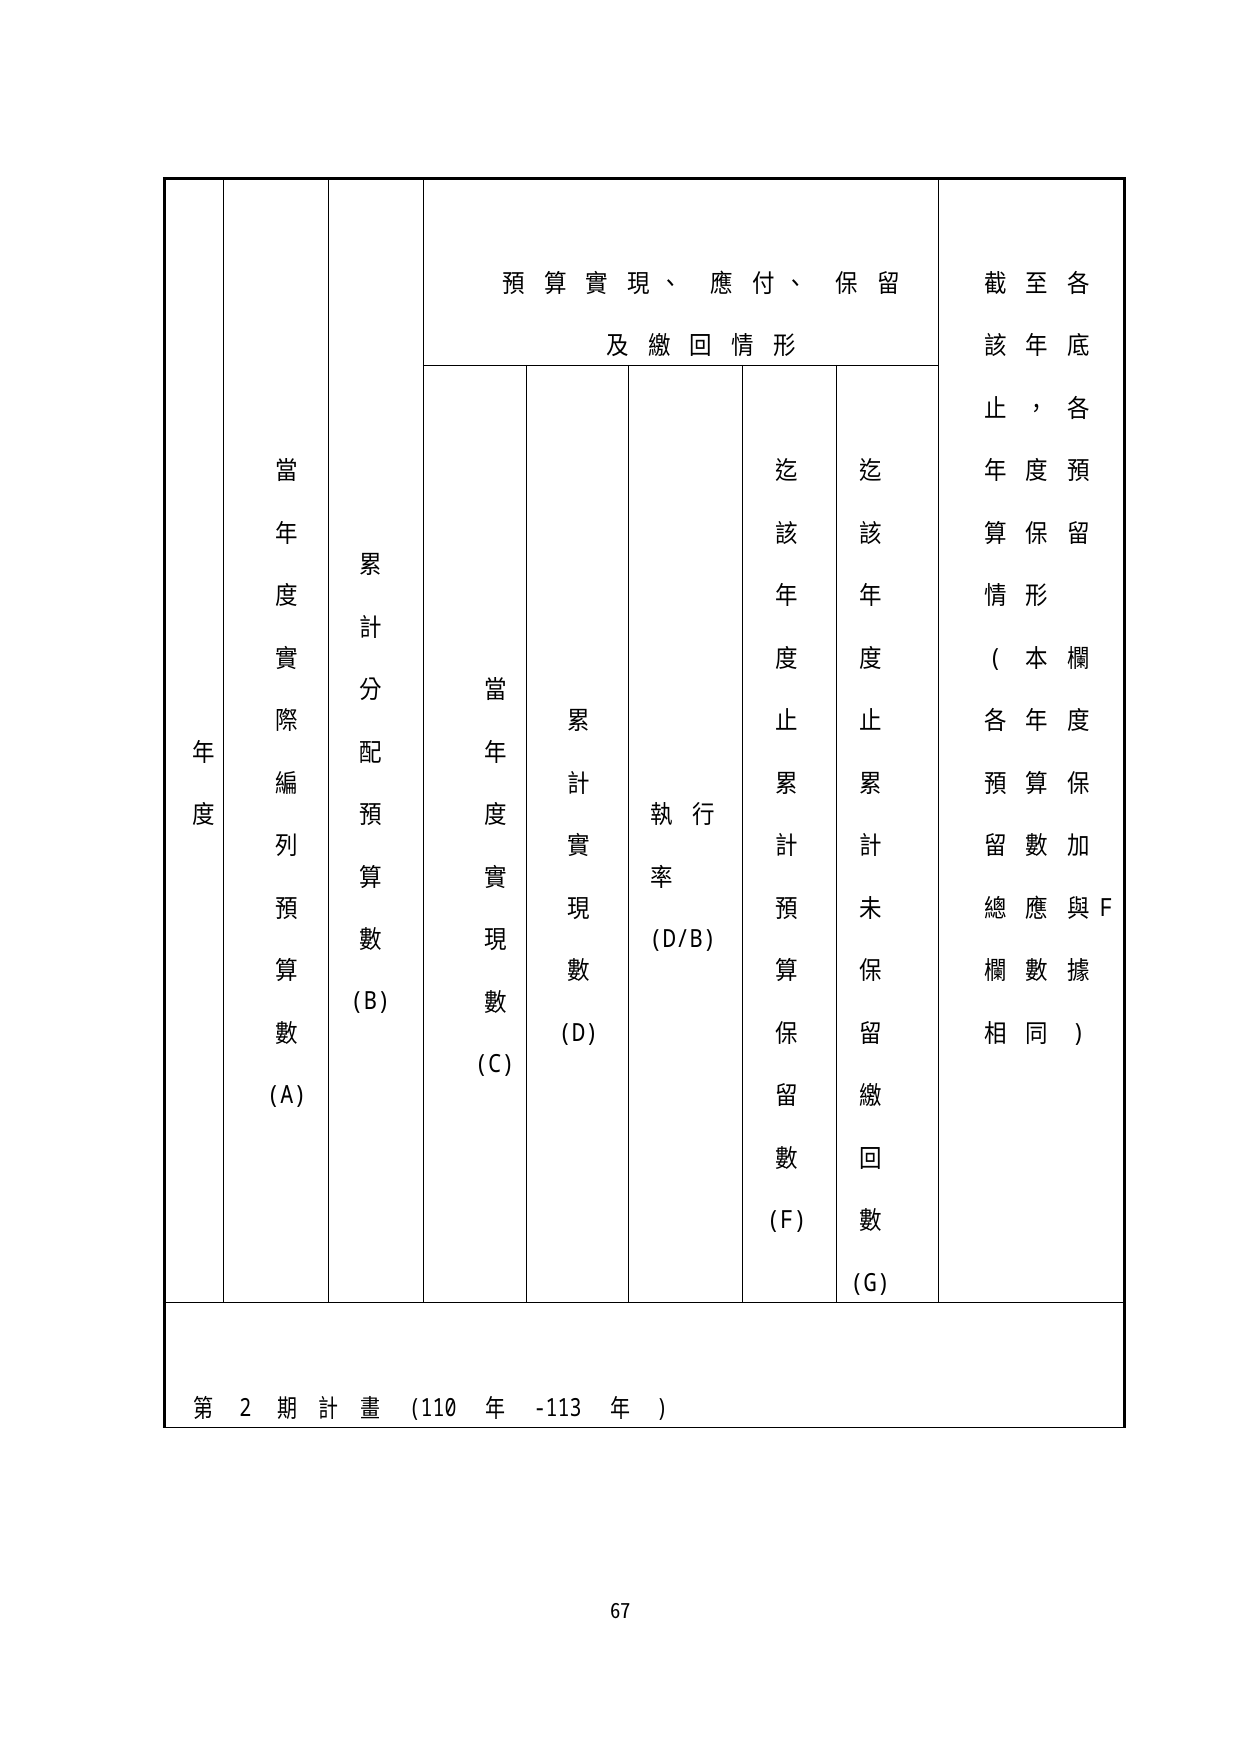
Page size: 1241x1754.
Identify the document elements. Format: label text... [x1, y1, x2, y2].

table_cell 執行率(D/B) [629, 366, 742, 1302]
table_header 截至各該年底止，各年度預算保留情形(本欄各年度預算保留數加總應與F欄數據相同) [939, 180, 1123, 1302]
table_header 預算實現、應付、保留及繳回情形 [424, 180, 938, 365]
table_cell 迄該年度止累計未保留繳回數(G) [837, 366, 938, 1302]
table_header 年度 [166, 180, 223, 1302]
table_cell 當年度實現數(C) [424, 366, 526, 1302]
table_cell 第2期計畫(110年-113年) [166, 1303, 1123, 1427]
table_header 當年度實際編列預算數(A) [224, 180, 328, 1302]
table_cell 迄該年度止累計預算保留數(F) [743, 366, 836, 1302]
table_header 累計分配預算數(B) [329, 180, 423, 1302]
table_cell 累計實現數(D) [527, 366, 628, 1302]
